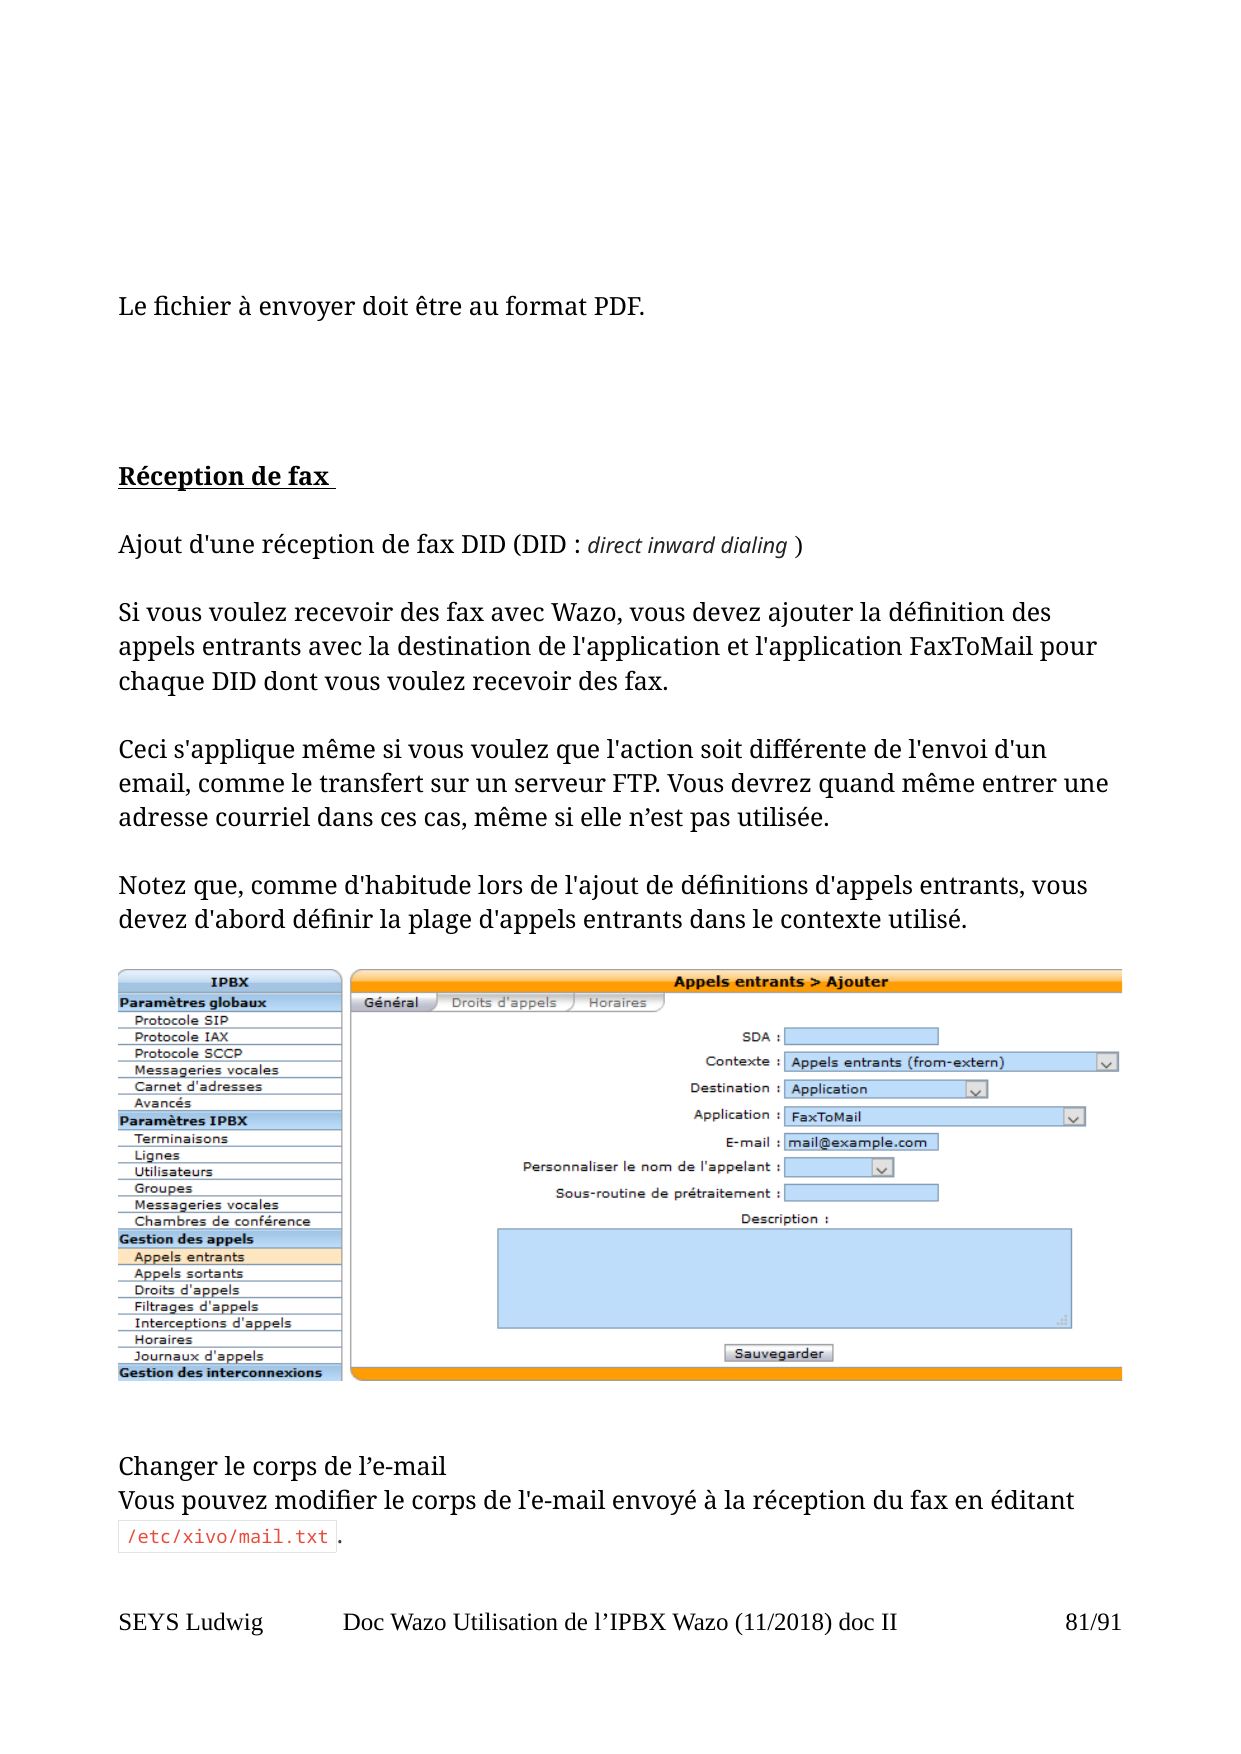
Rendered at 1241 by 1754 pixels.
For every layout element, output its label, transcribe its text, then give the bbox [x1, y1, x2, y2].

text Réception de fax [118, 459, 1122, 493]
text Ceci s'applique même si vous voulez que l'action soit différente de l'envoi d'un email, comme le transfert sur un serveur FTP. Vous devrez quand même entrer une adresse courriel dans ces cas, même si elle n’est pas utilisée. [118, 731, 1122, 833]
text Changer le corps de l’e-mail [118, 1448, 1122, 1482]
text Vous pouvez modifier le corps de l'e-mail envoyé à la réception du fax en éditant /etc/xivo/mail.txt. [118, 1482, 1122, 1552]
picture [118, 969, 1123, 1381]
text Ajout d'une réception de fax DID (DID : direct inward dialing ) [118, 527, 1122, 561]
text Si vous voulez recevoir des fax avec Wazo, vous devez ajouter la définition des appels entrants avec la destination de l'application et l'application FaxToMail pour chaque DID dont vous voulez recevoir des fax. [118, 595, 1122, 697]
text Le fichier à envoyer doit être au format PDF. [118, 288, 1122, 322]
text Notez que, comme d'habitude lors de l'ajout de définitions d'appels entrants, vous devez d'abord définir la plage d'appels entrants dans le contexte utilisé. [118, 867, 1122, 936]
